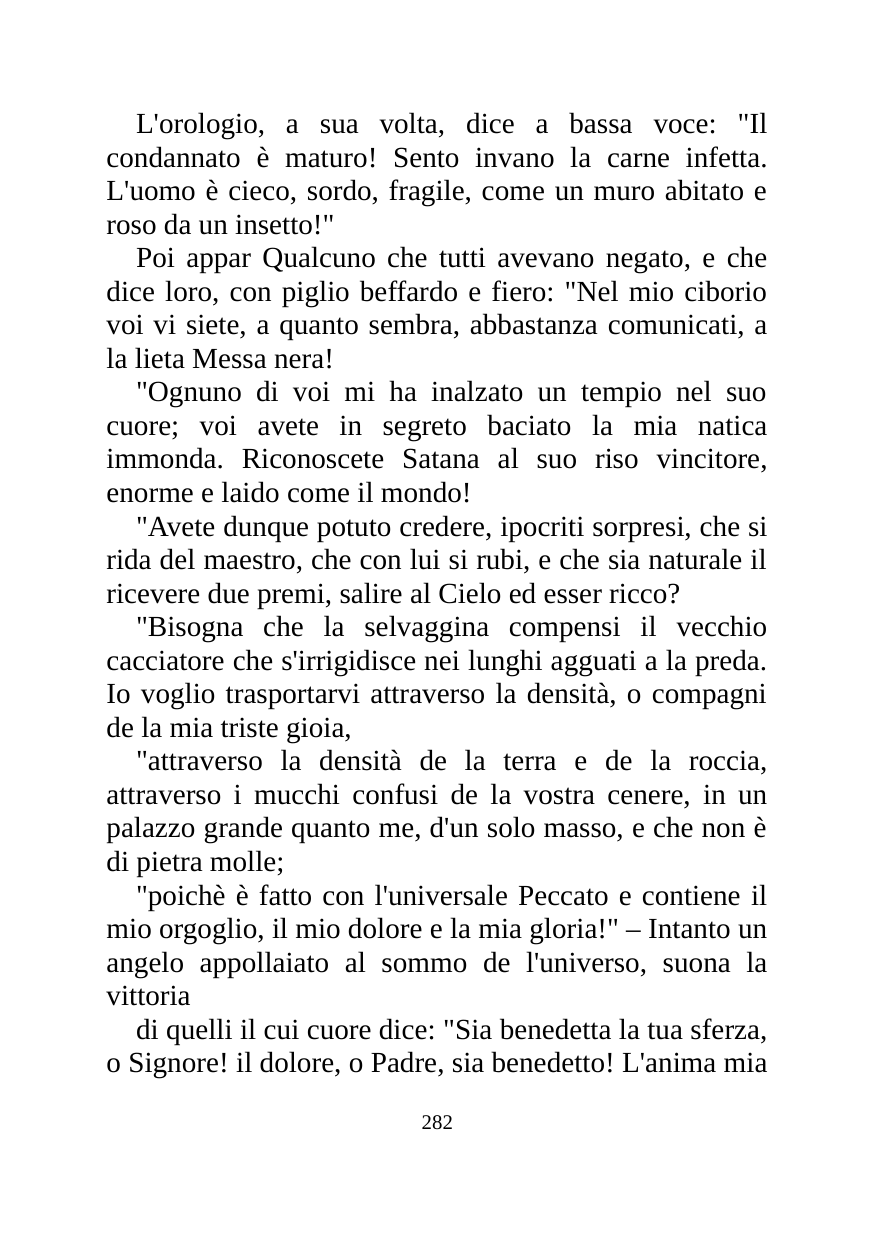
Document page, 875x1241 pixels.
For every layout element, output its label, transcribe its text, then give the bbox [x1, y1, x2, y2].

text di quelli il cui cuore dice: "Sia benedetta la tua sferza, o Signore! il dolore, o Padre, sia benedetto! L'anima mia [106, 1012, 768, 1079]
text "attraverso la densità de la terra e de la roccia, attraverso i mucchi confusi de la vostra cenere, in un palazzo grande quanto me, d'un solo masso, e che non è di pietra molle; [106, 743, 768, 878]
text "Bisogna che la selvaggina compensi il vecchio cacciatore che s'irrigidisce nei lunghi agguati a la preda. Io voglio trasportarvi attraverso la densità, o compagni de la mia triste gioia, [106, 609, 768, 743]
text L'orologio, a sua volta, dice a bassa voce: "Il condannato è maturo! Sento invano la carne infetta. L'uomo è cieco, sordo, fragile, come un muro abitato e roso da un insetto!" [106, 106, 768, 240]
text Poi appar Qualcuno che tutti avevano negato, e che dice loro, con piglio beffardo e fiero: "Nel mio ciborio voi vi siete, a quanto sembra, abbastanza comunicati, a la lieta Messa nera! [106, 240, 768, 374]
text "poichè è fatto con l'universale Peccato e contiene il mio orgoglio, il mio dolore e la mia gloria!" – Intanto un angelo appollaiato al sommo de l'universo, suona la vittoria [106, 878, 768, 1012]
text "Avete dunque potuto credere, ipocriti sorpresi, che si rida del maestro, che con lui si rubi, e che sia naturale il ricevere due premi, salire al Cielo ed esser ricco? [106, 509, 768, 609]
text "Ognuno di voi mi ha inalzato un tempio nel suo cuore; voi avete in segreto baciato la mia natica immonda. Riconoscete Satana al suo riso vincitore, enorme e laido come il mondo! [106, 374, 768, 509]
